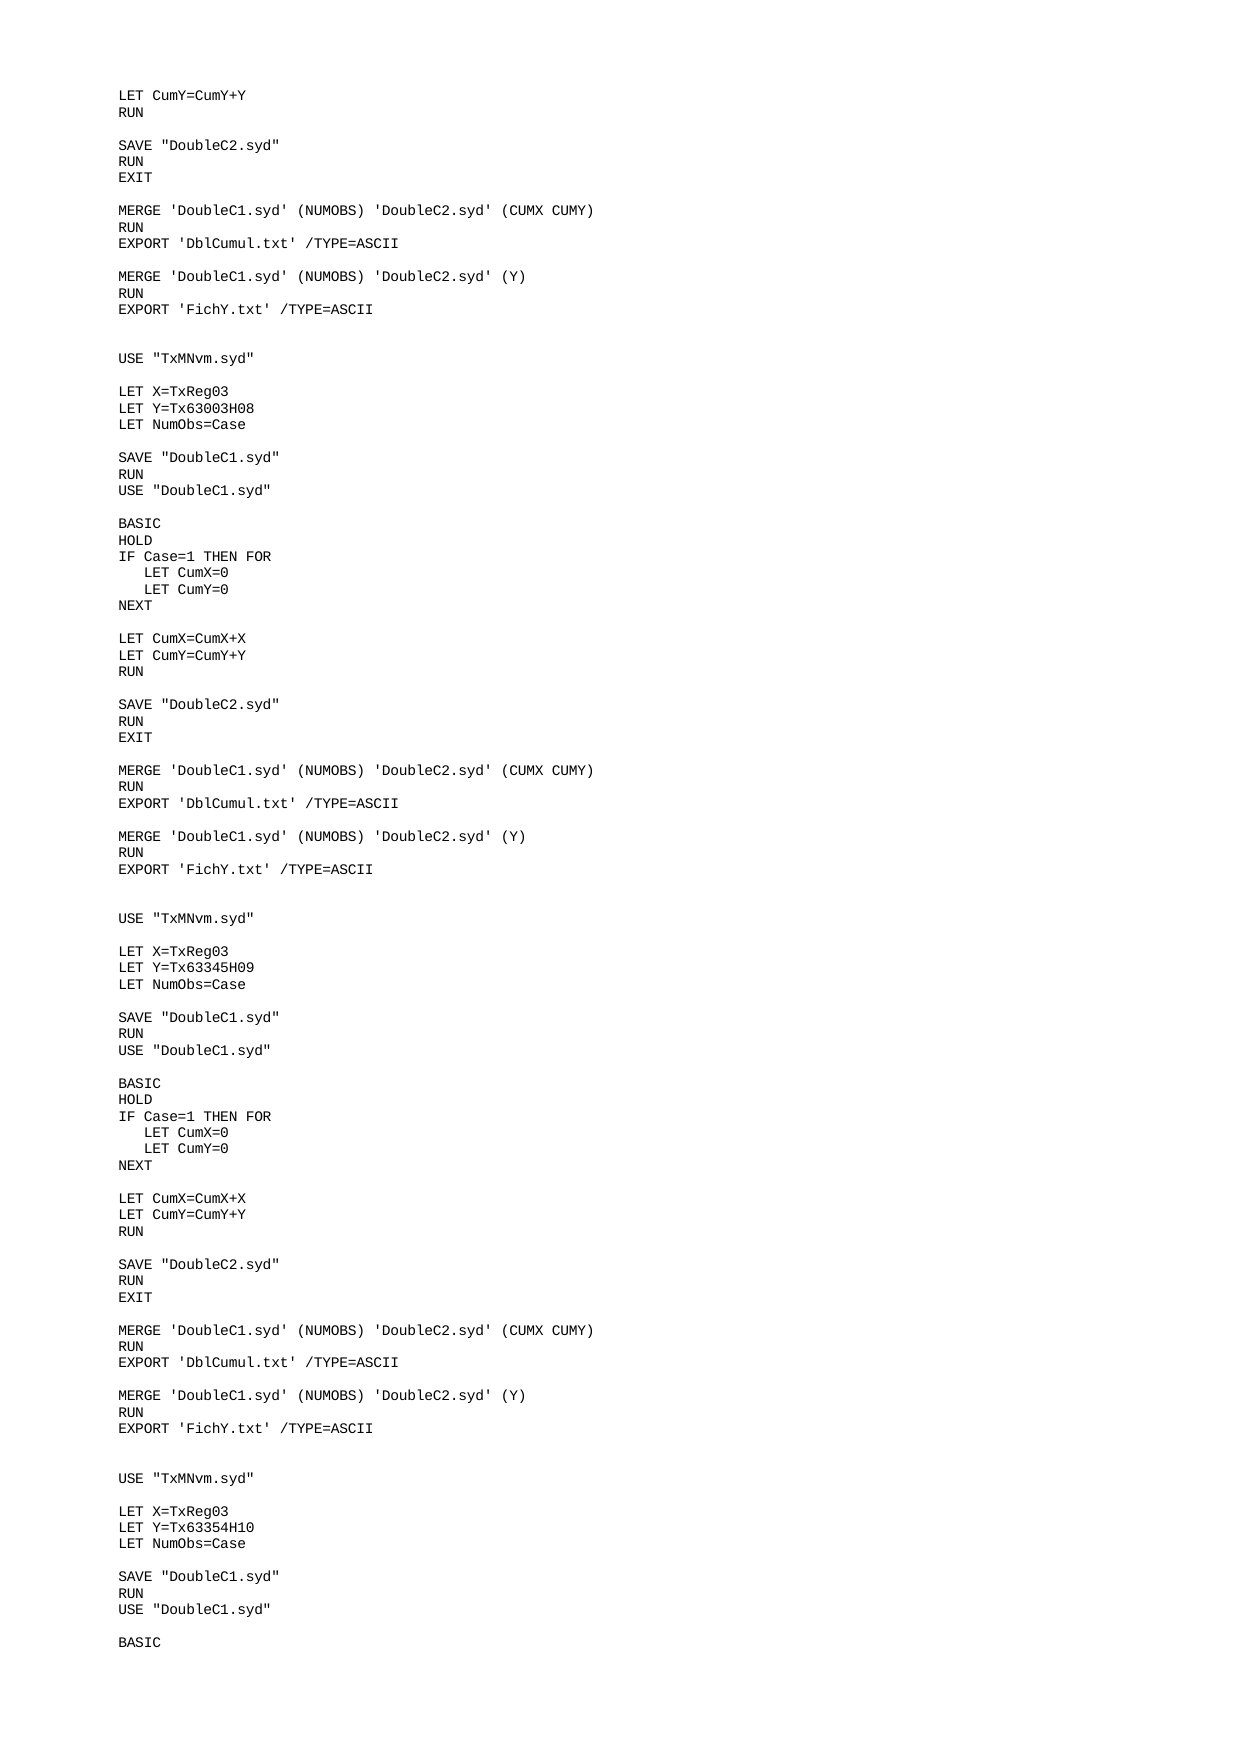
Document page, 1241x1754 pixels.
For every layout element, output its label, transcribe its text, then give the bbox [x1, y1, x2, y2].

text SAVE "DoubleC2.syd" [118, 138, 1122, 154]
text EXPORT 'FichY.txt' /TYPE=ASCII [118, 862, 1122, 878]
text SAVE "DoubleC2.syd" [118, 697, 1122, 714]
text RUN [118, 1224, 1122, 1241]
text EXPORT 'DblCumul.txt' /TYPE=ASCII [118, 1356, 1122, 1372]
text LET NumObs=Case [118, 1537, 1122, 1553]
text USE "TxMNvm.syd" [118, 911, 1122, 928]
text RUN [118, 1405, 1122, 1422]
text RUN [118, 714, 1122, 730]
text MERGE 'DoubleC1.syd' (NUMOBS) 'DoubleC2.syd' (Y) [118, 269, 1122, 286]
text EXPORT 'DblCumul.txt' /TYPE=ASCII [118, 796, 1122, 813]
text HOLD [118, 1092, 1122, 1109]
text RUN [118, 220, 1122, 237]
text USE "DoubleC1.syd" [118, 1043, 1122, 1059]
text LET X=TxReg03 [118, 385, 1122, 401]
text MERGE 'DoubleC1.syd' (NUMOBS) 'DoubleC2.syd' (Y) [118, 829, 1122, 846]
text MERGE 'DoubleC1.syd' (NUMOBS) 'DoubleC2.syd' (Y) [118, 1389, 1122, 1405]
text LET CumY=CumY+Y [118, 88, 1122, 105]
text BASIC [118, 1076, 1122, 1092]
text RUN [118, 1586, 1122, 1603]
text USE "DoubleC1.syd" [118, 1603, 1122, 1619]
text LET NumObs=Case [118, 977, 1122, 994]
text LET Y=Tx63354H10 [118, 1520, 1122, 1537]
text USE "DoubleC1.syd" [118, 483, 1122, 500]
text IF Case=1 THEN FOR [118, 1109, 1122, 1125]
text LET CumY=CumY+Y [118, 1208, 1122, 1224]
text NEXT [118, 1158, 1122, 1175]
text RUN [118, 286, 1122, 302]
text EXPORT 'FichY.txt' /TYPE=ASCII [118, 1422, 1122, 1438]
text RUN [118, 1027, 1122, 1043]
text EXPORT 'DblCumul.txt' /TYPE=ASCII [118, 237, 1122, 253]
text LET X=TxReg03 [118, 944, 1122, 961]
text SAVE "DoubleC2.syd" [118, 1257, 1122, 1273]
text LET CumY=0 [118, 1142, 1122, 1158]
text HOLD [118, 533, 1122, 549]
text LET CumX=0 [118, 1125, 1122, 1142]
text NEXT [118, 599, 1122, 615]
text EXIT [118, 171, 1122, 187]
text RUN [118, 1339, 1122, 1356]
text LET X=TxReg03 [118, 1504, 1122, 1520]
text EXIT [118, 1290, 1122, 1306]
text RUN [118, 846, 1122, 862]
text LET CumX=CumX+X [118, 1191, 1122, 1208]
text RUN [118, 154, 1122, 171]
text RUN [118, 467, 1122, 483]
text RUN [118, 105, 1122, 121]
text RUN [118, 780, 1122, 796]
text RUN [118, 1273, 1122, 1290]
text USE "TxMNvm.syd" [118, 1471, 1122, 1487]
text LET Y=Tx63345H09 [118, 961, 1122, 977]
text MERGE 'DoubleC1.syd' (NUMOBS) 'DoubleC2.syd' (CUMX CUMY) [118, 763, 1122, 780]
text LET CumY=CumY+Y [118, 648, 1122, 664]
text SAVE "DoubleC1.syd" [118, 451, 1122, 467]
text LET CumX=0 [118, 566, 1122, 582]
text LET NumObs=Case [118, 418, 1122, 434]
text EXIT [118, 730, 1122, 747]
text USE "TxMNvm.syd" [118, 352, 1122, 368]
text LET Y=Tx63003H08 [118, 401, 1122, 418]
text BASIC [118, 516, 1122, 533]
text RUN [118, 664, 1122, 681]
text MERGE 'DoubleC1.syd' (NUMOBS) 'DoubleC2.syd' (CUMX CUMY) [118, 1323, 1122, 1339]
text LET CumX=CumX+X [118, 632, 1122, 648]
text SAVE "DoubleC1.syd" [118, 1570, 1122, 1586]
text MERGE 'DoubleC1.syd' (NUMOBS) 'DoubleC2.syd' (CUMX CUMY) [118, 204, 1122, 220]
text IF Case=1 THEN FOR [118, 549, 1122, 566]
text BASIC [118, 1636, 1122, 1652]
text LET CumY=0 [118, 582, 1122, 599]
text EXPORT 'FichY.txt' /TYPE=ASCII [118, 302, 1122, 319]
text SAVE "DoubleC1.syd" [118, 1010, 1122, 1027]
